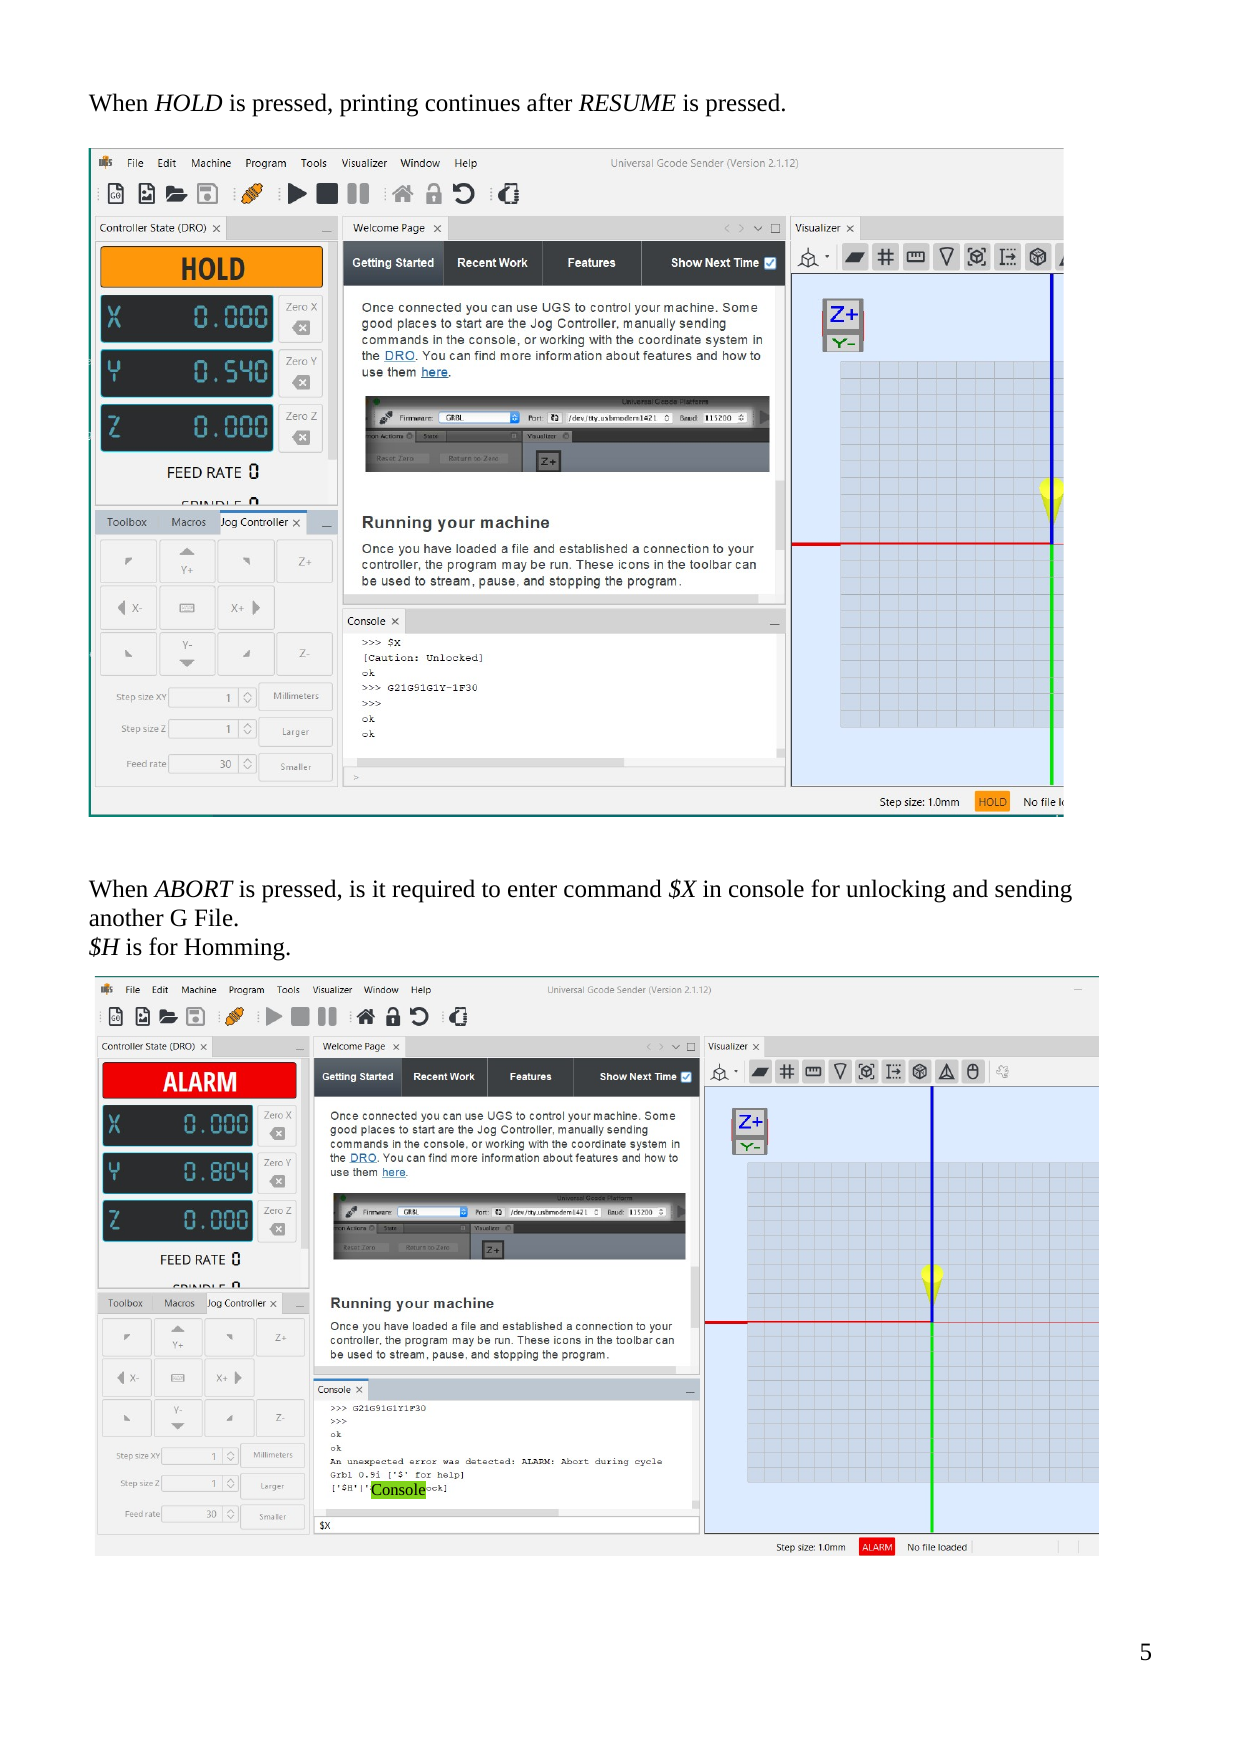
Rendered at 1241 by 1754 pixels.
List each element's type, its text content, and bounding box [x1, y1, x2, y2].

text When HOLD is pressed, printing continues after RESUME is pressed. [88, 88, 1152, 117]
text When ABORT is pressed, is it required to enter command $X in console for unlocking and sending another G File. [88, 874, 1152, 932]
text $H is for Homming. [88, 932, 1152, 961]
picture [94, 976, 1099, 1556]
picture [88, 148, 1064, 817]
